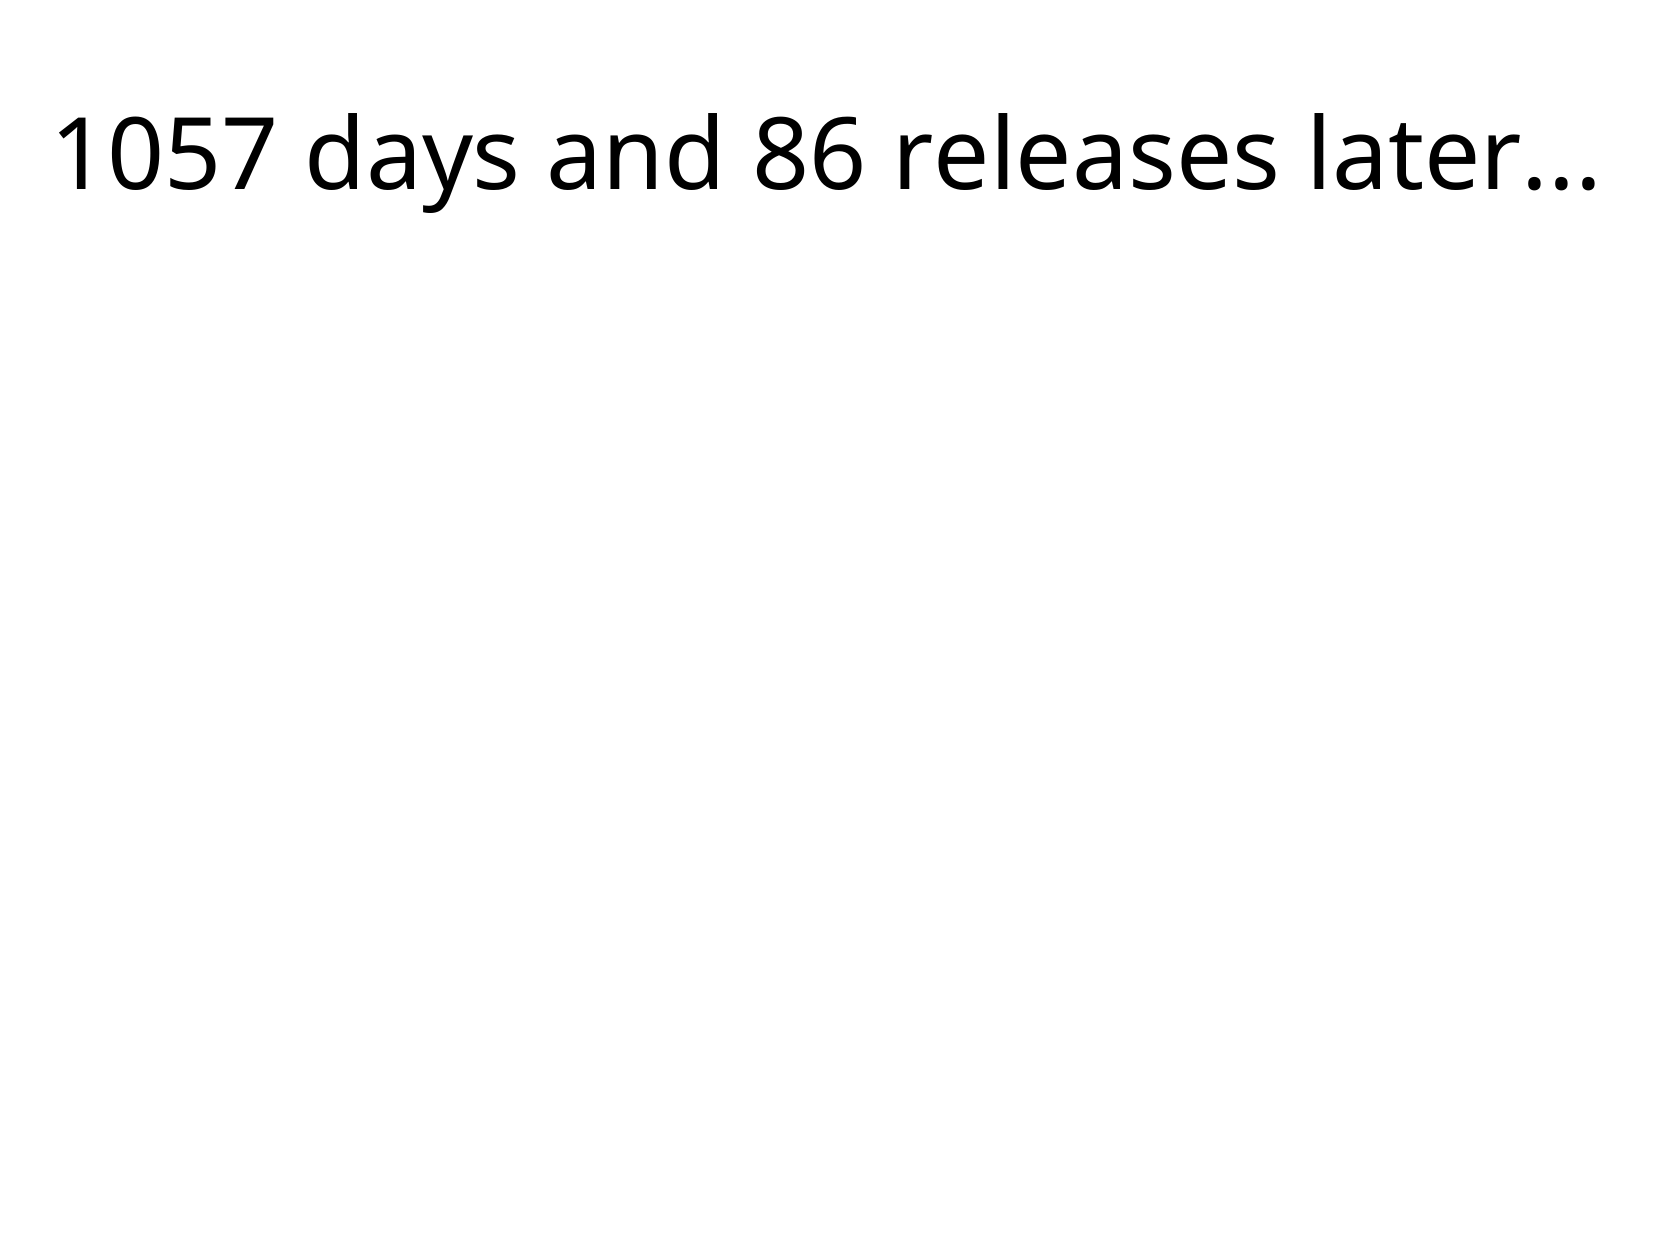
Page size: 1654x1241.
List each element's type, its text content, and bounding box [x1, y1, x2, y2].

text_box 1057 days and 86 releases later... [35, 75, 1619, 210]
